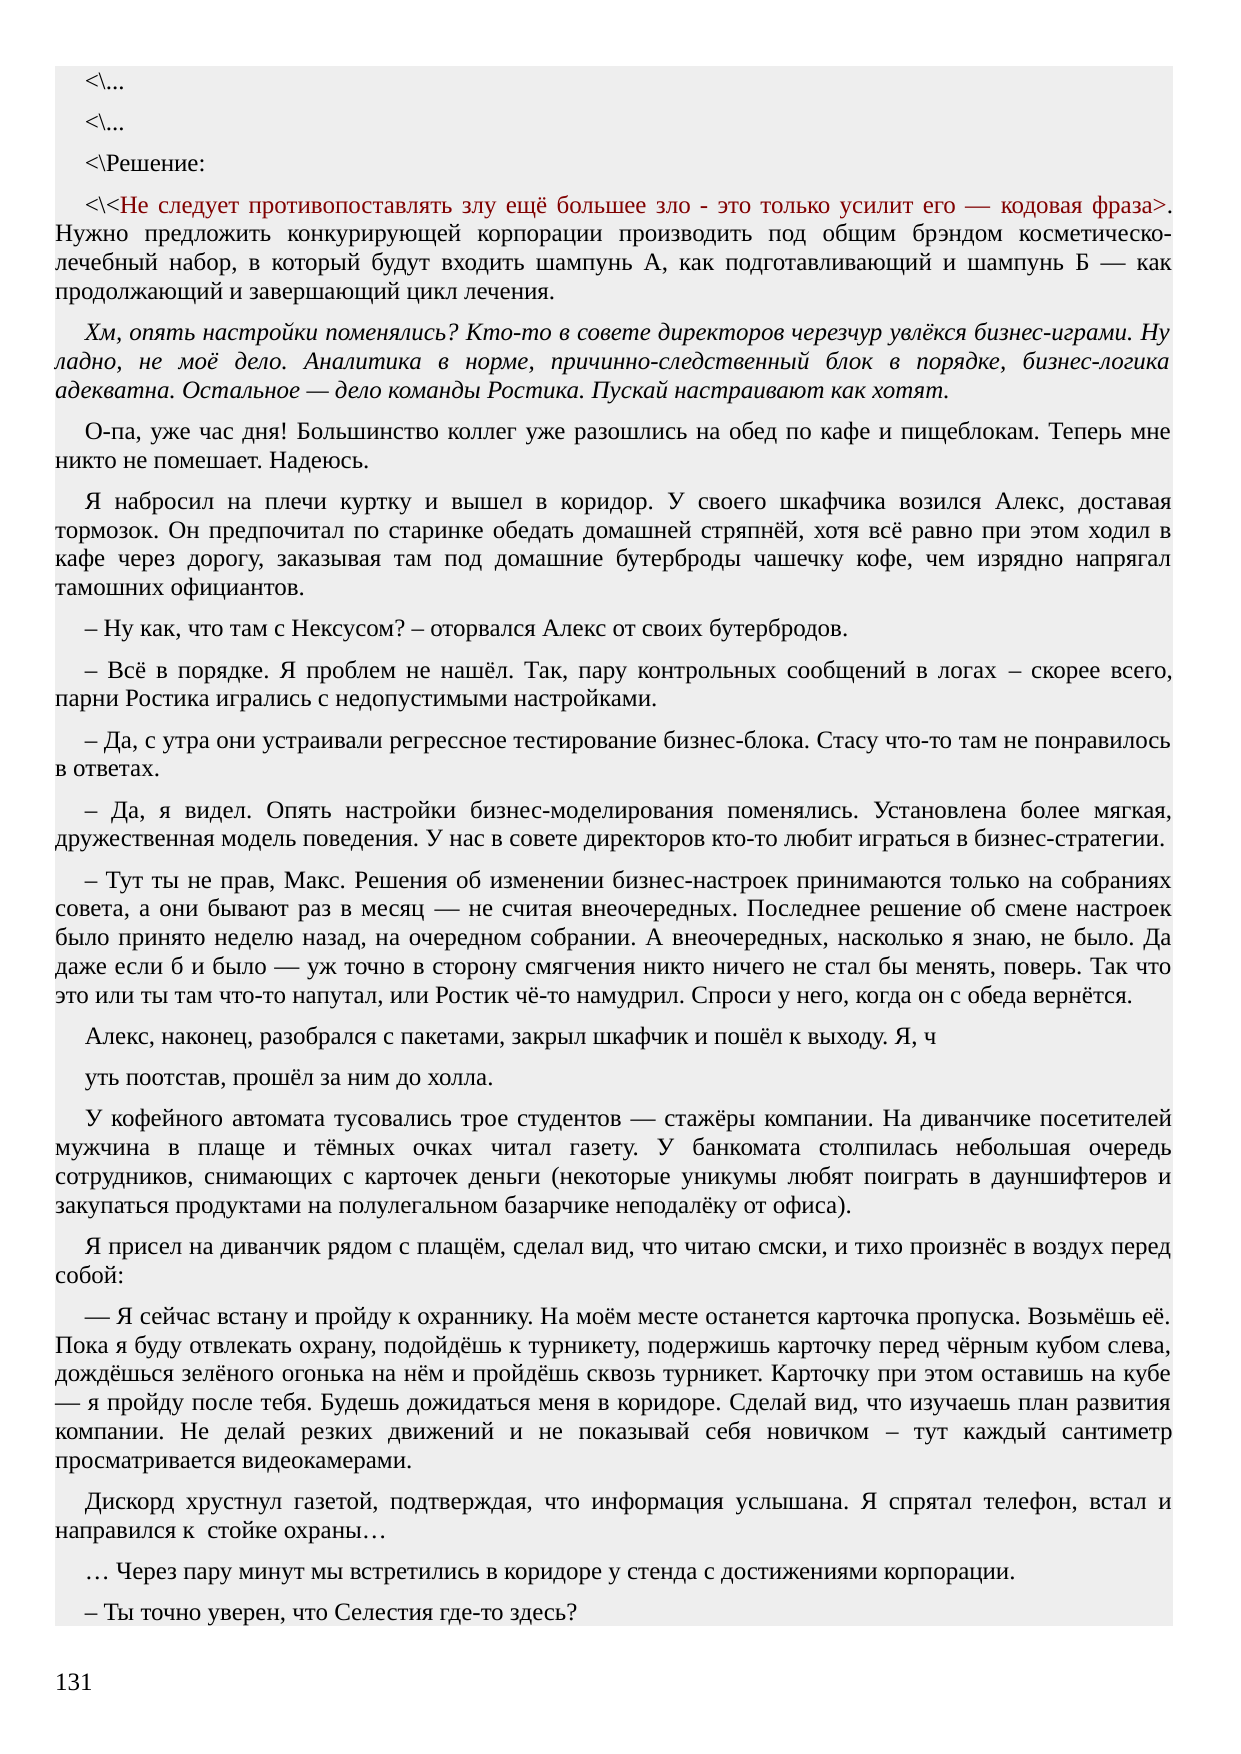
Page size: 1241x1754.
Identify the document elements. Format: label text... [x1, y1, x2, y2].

text <\... [55, 107, 1173, 136]
text – Тут ты не прав, Макс. Решения об изменении бизнес-настроек принимаются только на собраниях совета, а они бывают раз в месяц — не считая внеочередных. Последнее решение об смене настроек было принято неделю назад, на очередном собрании. А внеочередных, насколько я знаю, не было. Да даже если б и было — уж точно в сторону смягчения никто ничего не стал бы менять, поверь. Так что это или ты там что-то напутал, или Ростик чё-то намудрил. Спроси у него, когда он с обеда вернётся. [55, 865, 1173, 1008]
text — Я сейчас встану и пройду к охраннику. На моём месте останется карточка пропуска. Возьмёшь её. Пока я буду отвлекать охрану, подойдёшь к турникету, подержишь карточку перед чёрным кубом слева, дождёшься зелёного огонька на нём и пройдёшь сквозь турникет. Карточку при этом оставишь на кубе — я пройду после тебя. Будешь дожидаться меня в коридоре. Сделай вид, что изучаешь план развития компании. Не делай резких движений и не показывай себя новичком – тут каждый сантиметр просматривается видеокамерами. [55, 1301, 1173, 1473]
text Я присел на диванчик рядом с плащём, сделал вид, что читаю смски, и тихо произнёс в воздух перед собой: [55, 1231, 1173, 1288]
text Хм, опять настройки поменялись? Кто-то в совете директоров черезчур увлёкся бизнес-играми. Ну ладно, не моё дело. Аналитика в норме, причинно-следственный блок в порядке, бизнес-логика адекватна. Остальное — дело команды Ростика. Пускай настраивают как хотят. [55, 317, 1173, 403]
text <\<Не следует противопоставлять злу ещё большее зло - это только усилит его — кодовая фраза>. Нужно предложить конкурирующей корпорации производить под общим брэндом косметическо-лечебный набор, в который будут входить шампунь А, как подготавливающий и шампунь Б — как продолжающий и завершающий цикл лечения. [55, 190, 1173, 305]
text уть поотстав, прошёл за ним до холла. [55, 1062, 1173, 1091]
text – Всё в порядке. Я проблем не нашёл. Так, пару контрольных сообщений в логах – скорее всего, парни Ростика игрались с недопустимыми настройками. [55, 655, 1173, 712]
text … Через пару минут мы встретились в коридоре у стенда с достижениями корпорации. [55, 1556, 1173, 1585]
text – Да, с утра они устраивали регрессное тестирование бизнес-блока. Стасу что-то там не понравилось в ответах. [55, 725, 1173, 782]
text Алекс, наконец, разобрался с пакетами, закрыл шкафчик и пошёл к выходу. Я, ч [55, 1021, 1173, 1050]
text <\Решение: [55, 148, 1173, 177]
text Я набросил на плечи куртку и вышел в коридор. У своего шкафчика возился Алекс, доставая тормозок. Он предпочитал по старинке обедать домашней стряпнёй, хотя всё равно при этом ходил в кафе через дорогу, заказывая там под домашние бутерброды чашечку кофе, чем изрядно напрягал тамошних официантов. [55, 486, 1173, 601]
text – Ты точно уверен, что Селестия где-то здесь? [55, 1597, 1173, 1626]
text У кофейного автомата тусовались трое студентов — стажёры компании. На диванчике посетителей мужчина в плаще и тёмных очках читал газету. У банкомата столпилась небольшая очередь сотрудников, снимающих с карточек деньги (некоторые уникумы любят поиграть в дауншифтеров и закупаться продуктами на полулегальном базарчике неподалёку от офиса). [55, 1103, 1173, 1218]
text <\... [55, 66, 1173, 95]
text Дискорд хрустнул газетой, подтверждая, что информация услышана. Я спрятал телефон, встал и направился к стойке охраны… [55, 1486, 1173, 1543]
text О-па, уже час дня! Большинство коллег уже разошлись на обед по кафе и пищеблокам. Теперь мне никто не помешает. Надеюсь. [55, 416, 1173, 473]
text – Ну как, что там с Нексусом? – оторвался Алекс от своих бутербродов. [55, 613, 1173, 642]
text – Да, я видел. Опять настройки бизнес-моделирования поменялись. Установлена более мягкая, дружественная модель поведения. У нас в совете директоров кто-то любит играться в бизнес-стратегии. [55, 795, 1173, 852]
